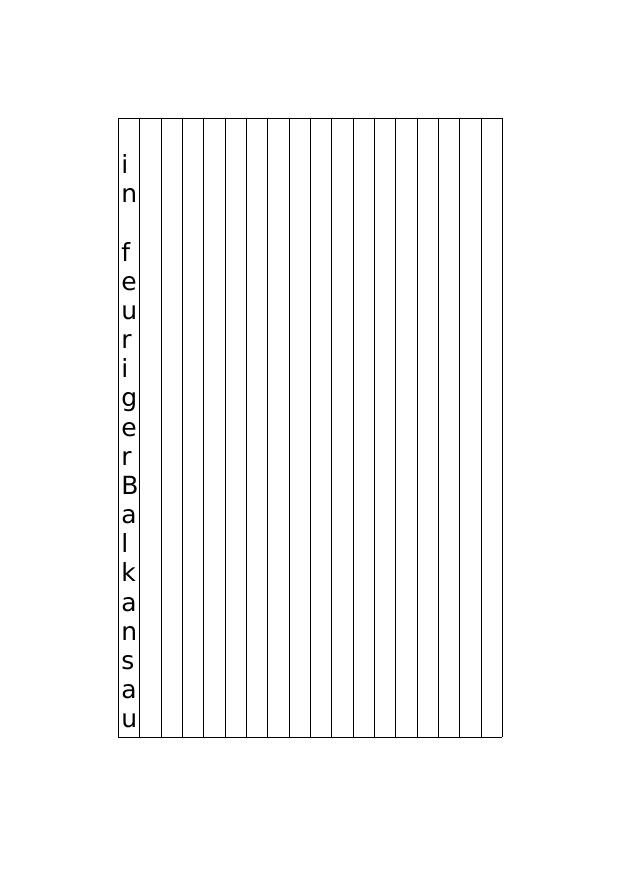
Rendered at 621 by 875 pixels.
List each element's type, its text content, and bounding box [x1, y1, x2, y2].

table_cell [332, 119, 353, 737]
table_cell [183, 119, 203, 737]
table_cell [482, 119, 502, 737]
table_cell [460, 119, 481, 737]
table_cell [162, 119, 182, 737]
table_cell [140, 119, 161, 737]
table_cell [226, 119, 246, 737]
table_cell in feuriger Balkansau [119, 119, 139, 737]
table_cell [290, 119, 310, 737]
table_cell [204, 119, 225, 737]
table_cell [418, 119, 438, 737]
table_cell [311, 119, 331, 737]
table_cell [396, 119, 417, 737]
table_cell [268, 119, 289, 737]
table_cell [354, 119, 374, 737]
table_cell [375, 119, 395, 737]
table_cell [247, 119, 267, 737]
table_cell [439, 119, 459, 737]
